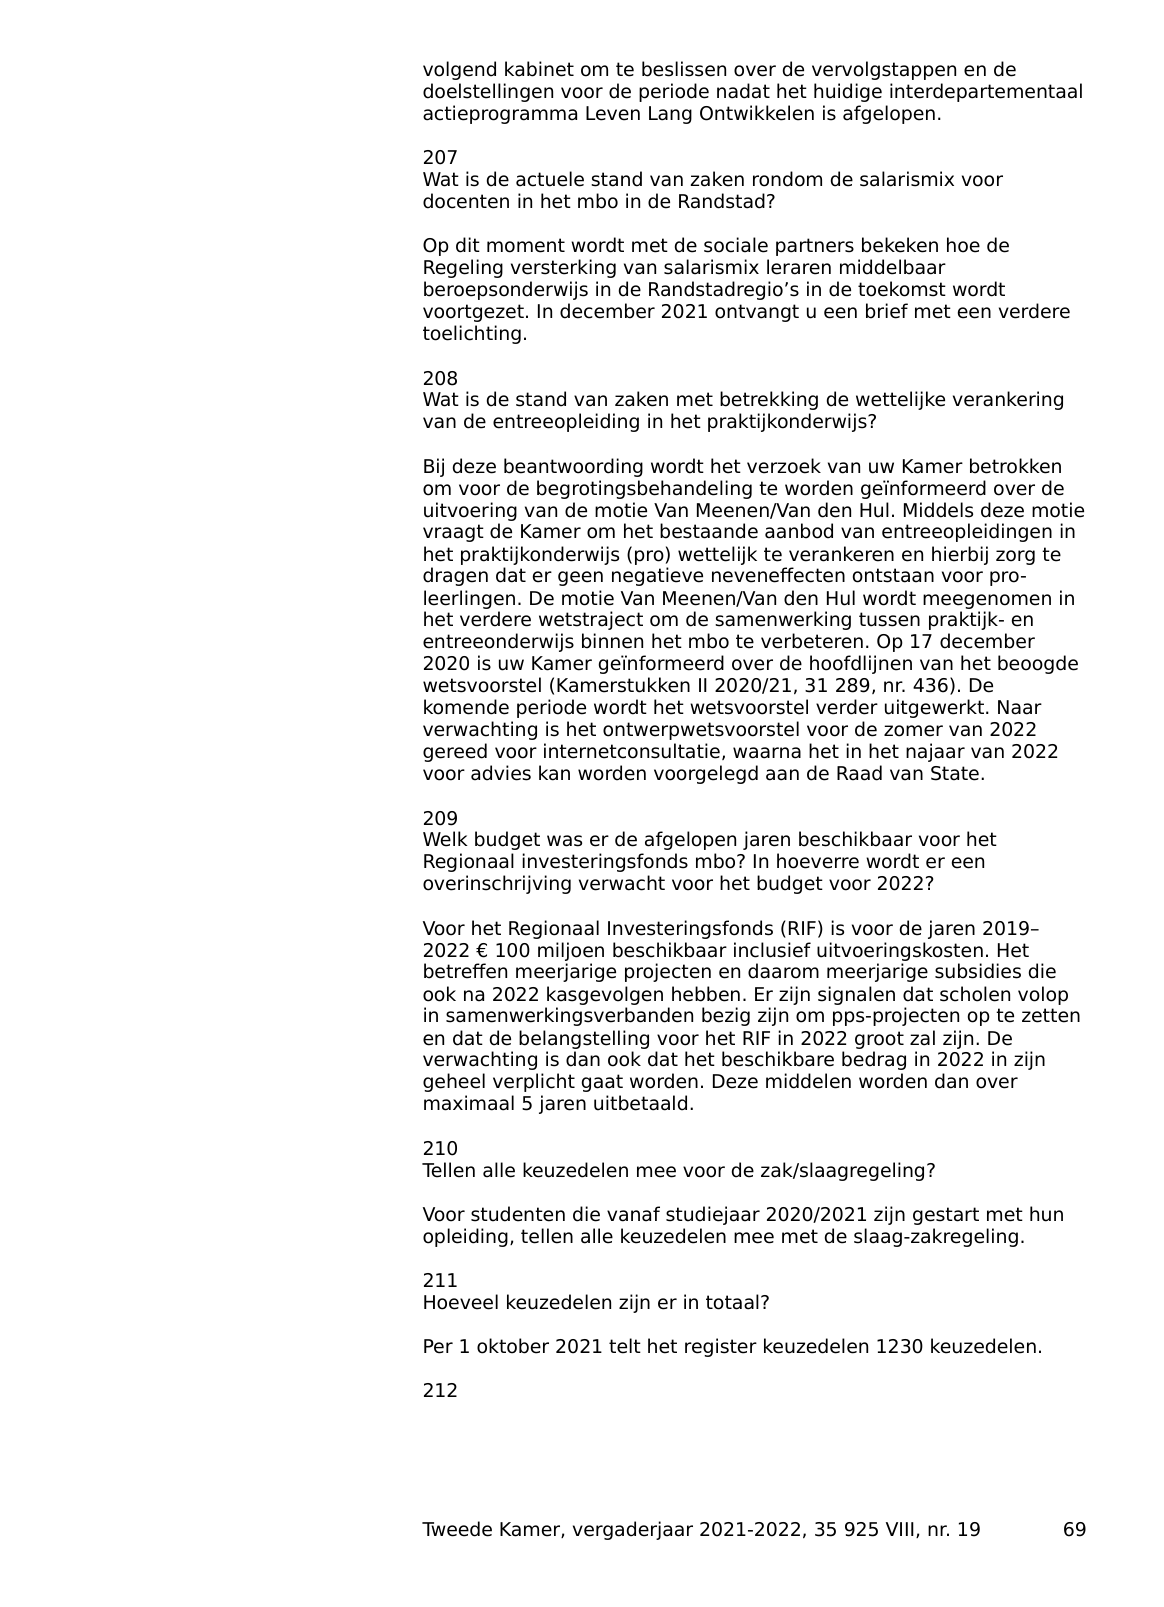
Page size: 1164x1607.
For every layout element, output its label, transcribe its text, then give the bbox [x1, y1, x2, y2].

text 209 [422, 807, 1087, 829]
text 208 [422, 367, 1087, 389]
text 212 [422, 1380, 1087, 1402]
text Wat is de stand van zaken met betrekking de wettelijke verankering van de entreeopleiding in het praktijkonderwijs? [422, 389, 1087, 433]
text Per 1 oktober 2021 telt het register keuzedelen 1230 keuzedelen. [422, 1336, 1087, 1358]
text Bij deze beantwoording wordt het verzoek van uw Kamer betrokken om voor de begrotingsbehandeling te worden geïnformeerd over de uitvoering van de motie Van Meenen/Van den Hul. Middels deze motie vraagt de Kamer om het bestaande aanbod van entreeopleidingen in het praktijkonderwijs (pro) wettelijk te verankeren en hierbij zorg te dragen dat er geen negatieve neveneffecten ontstaan voor pro-leerlingen. De motie Van Meenen/Van den Hul wordt meegenomen in het verdere wetstraject om de samenwerking tussen praktijk- en entreeonderwijs binnen het mbo te verbeteren. Op 17 december 2020 is uw Kamer geïnformeerd over de hoofdlijnen van het beoogde wetsvoorstel (Kamerstukken II 2020/21, 31 289, nr. 436). De komende periode wordt het wetsvoorstel verder uitgewerkt. Naar verwachting is het ontwerpwetsvoorstel voor de zomer van 2022 gereed voor internetconsultatie, waarna het in het najaar van 2022 voor advies kan worden voorgelegd aan de Raad van State. [422, 456, 1087, 785]
text Hoeveel keuzedelen zijn er in totaal? [422, 1292, 1087, 1314]
text Wat is de actuele stand van zaken rondom de salarismix voor docenten in het mbo in de Randstad? [422, 169, 1087, 213]
text Voor het Regionaal Investeringsfonds (RIF) is voor de jaren 2019–2022 € 100 miljoen beschikbaar inclusief uitvoeringskosten. Het betreffen meerjarige projecten en daarom meerjarige subsidies die ook na 2022 kasgevolgen hebben. Er zijn signalen dat scholen volop in samenwerkingsverbanden bezig zijn om pps-projecten op te zetten en dat de belangstelling voor het RIF in 2022 groot zal zijn. De verwachting is dan ook dat het beschikbare bedrag in 2022 in zijn geheel verplicht gaat worden. Deze middelen worden dan over maximaal 5 jaren uitbetaald. [422, 917, 1087, 1115]
text 207 [422, 147, 1087, 169]
text Voor studenten die vanaf studiejaar 2020/2021 zijn gestart met hun opleiding, tellen alle keuzedelen mee met de slaag-zakregeling. [422, 1204, 1087, 1248]
text 211 [422, 1270, 1087, 1292]
text Welk budget was er de afgelopen jaren beschikbaar voor het Regionaal investeringsfonds mbo? In hoeverre wordt er een overinschrijving verwacht voor het budget voor 2022? [422, 829, 1087, 895]
text 210 [422, 1137, 1087, 1159]
text Tellen alle keuzedelen mee voor de zak/slaagregeling? [422, 1159, 1087, 1181]
text volgend kabinet om te beslissen over de vervolgstappen en de doelstellingen voor de periode nadat het huidige interdepartementaal actieprogramma Leven Lang Ontwikkelen is afgelopen. [422, 59, 1087, 125]
text Op dit moment wordt met de sociale partners bekeken hoe de Regeling versterking van salarismix leraren middelbaar beroepsonderwijs in de Randstadregio’s in de toekomst wordt voortgezet. In december 2021 ontvangt u een brief met een verdere toelichting. [422, 235, 1087, 345]
